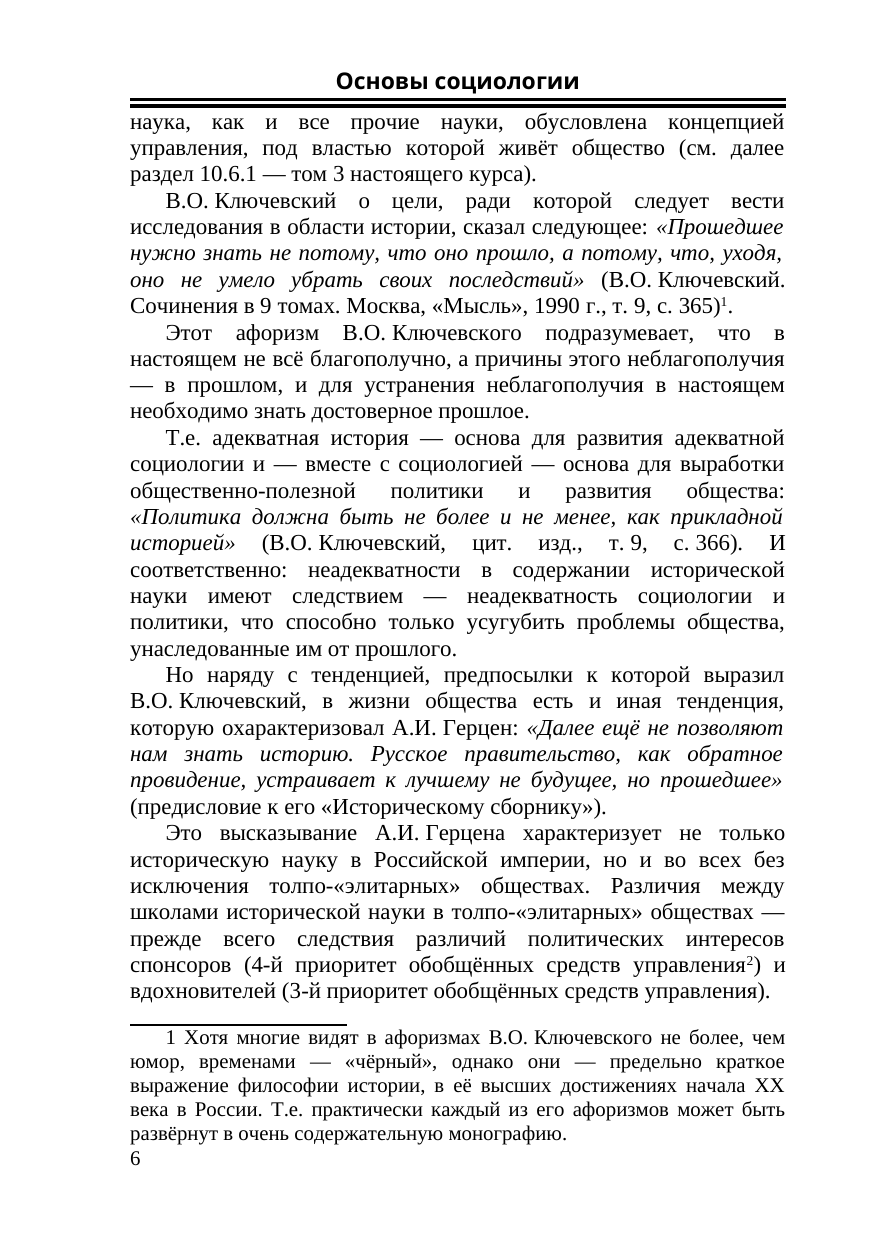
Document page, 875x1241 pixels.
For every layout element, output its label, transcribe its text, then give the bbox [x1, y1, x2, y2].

text Этот афоризм В.О. Ключевского подразумевает, что в настоящем не всё благополучно, а причины этого неблагополучия — в прошлом, и для устранения неблагополучия в настоящем необходимо знать достоверное прошлое. [130, 318, 786, 424]
text Это высказывание А.И. Герцена характеризует не только историческую науку в Российской империи, но и во всех без исключения толпо-«элитарных» обществах. Различия между школами исторической науки в толпо-«элитарных» обществах — прежде всего следствия различий политических интересов спонсоров (4-й приоритет обобщённых средств управления) и вдохновителей (3‑й приоритет обобщённых средств управления). [130, 819, 786, 1004]
text Но наряду с тенденцией, предпосылки к которой выразил В.О. Ключевский, в жизни общества есть и иная тенденция, которую охарактеризовал А.И. Герцен: «Далее ещё не позволяют нам знать историю. Русское правительство, как обратное провидение, устраивает к лучшему не будущее, но прошедшее» (предисловие к его «Историческому сборнику»). [130, 661, 786, 819]
text В.О. Ключевский о цели, ради которой следует вести исследования в области истории, сказал следующее: «Прошедшее нужно знать не потому, что оно прошло, а потому, что, уходя, оно не умело уб­рать своих последствий» (В.О. Ключевский. Сочинения в 9 томах. Москва, «Мысль», 1990 г., т. 9, с. 365). [130, 187, 786, 318]
text наука, как и все прочие науки, обусловлена концепцией управления, под властью которой живёт общество (см. далее раздел 10.6.1 — том 3 настоящего курса). [130, 108, 786, 187]
text Т.е. адекватная история — основа для развития адекватной социологии и — вместе с социологией — основа для выработки общественно-полезной политики и развития общества: «Политика должна быть не более и не менее, как прикладной историей» (В.О. Ключевский, цит. изд., т. 9, с. 366). И соответственно: неадекватности в содержании исторической науки имеют следствием — неадекватность социологии и политики, что способно только усугубить проблемы общества, унаследованные им от прошлого. [130, 424, 786, 661]
text Хотя многие видят в афоризмах В.О. Ключевского не более, чем юмор, временами — «чёрный», однако они — предельно краткое выражение философии истории, в её высших достижениях начала ХХ века в России. Т.е. практически каждый из его афоризмов может быть развёрнут в очень содержательную монографию. [130, 1025, 786, 1145]
